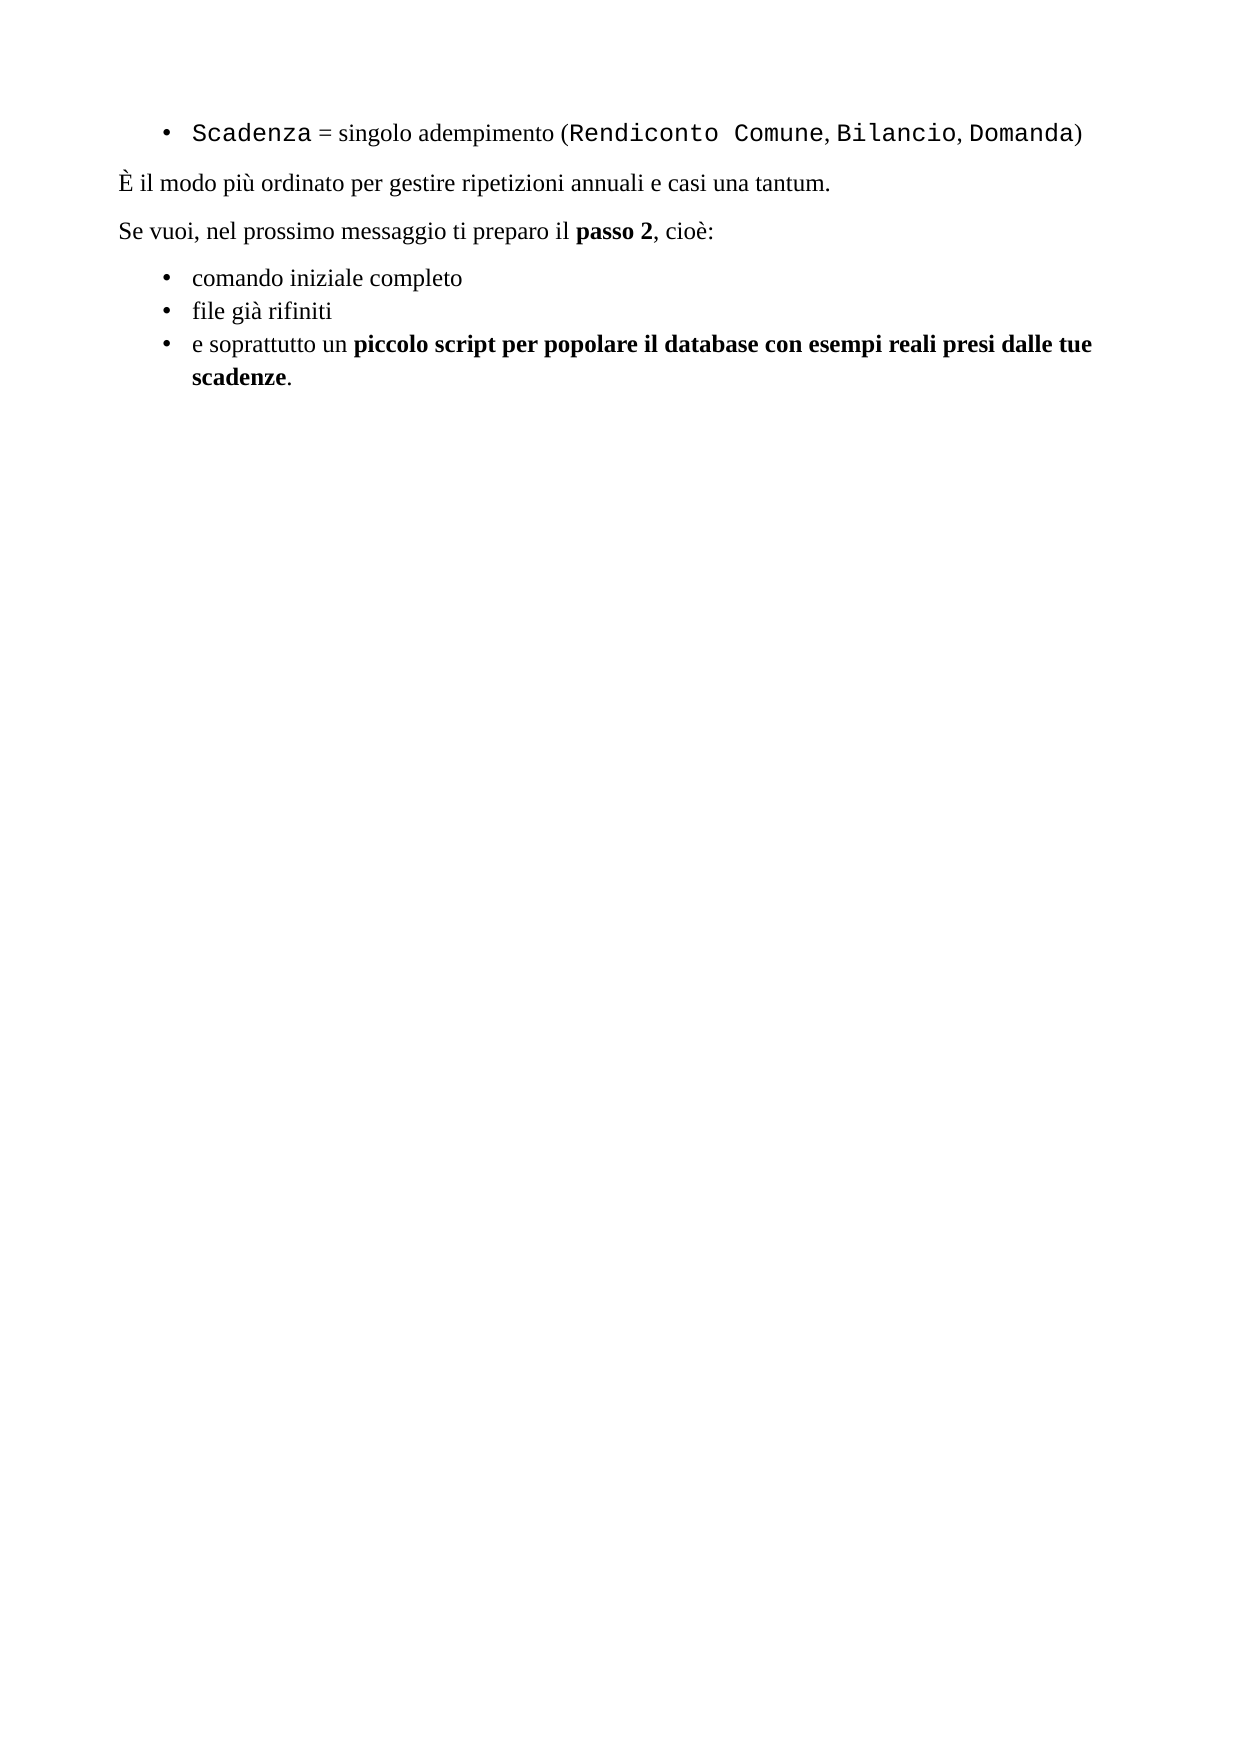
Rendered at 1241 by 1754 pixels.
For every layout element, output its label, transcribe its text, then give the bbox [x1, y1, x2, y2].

text È il modo più ordinato per gestire ripetizioni annuali e casi una tantum. [118, 168, 1122, 197]
text Se vuoi, nel prossimo messaggio ti preparo il passo 2, cioè: [118, 216, 1122, 244]
list comando iniziale completo [162, 263, 1122, 292]
list file già rifiniti [162, 296, 1122, 325]
list e soprattutto un piccolo script per popolare il database con esempi reali presi dalle tue scadenze. [162, 329, 1122, 391]
list Scadenza = singolo adempimento (Rendiconto Comune, Bilancio, Domanda) [162, 118, 1122, 149]
